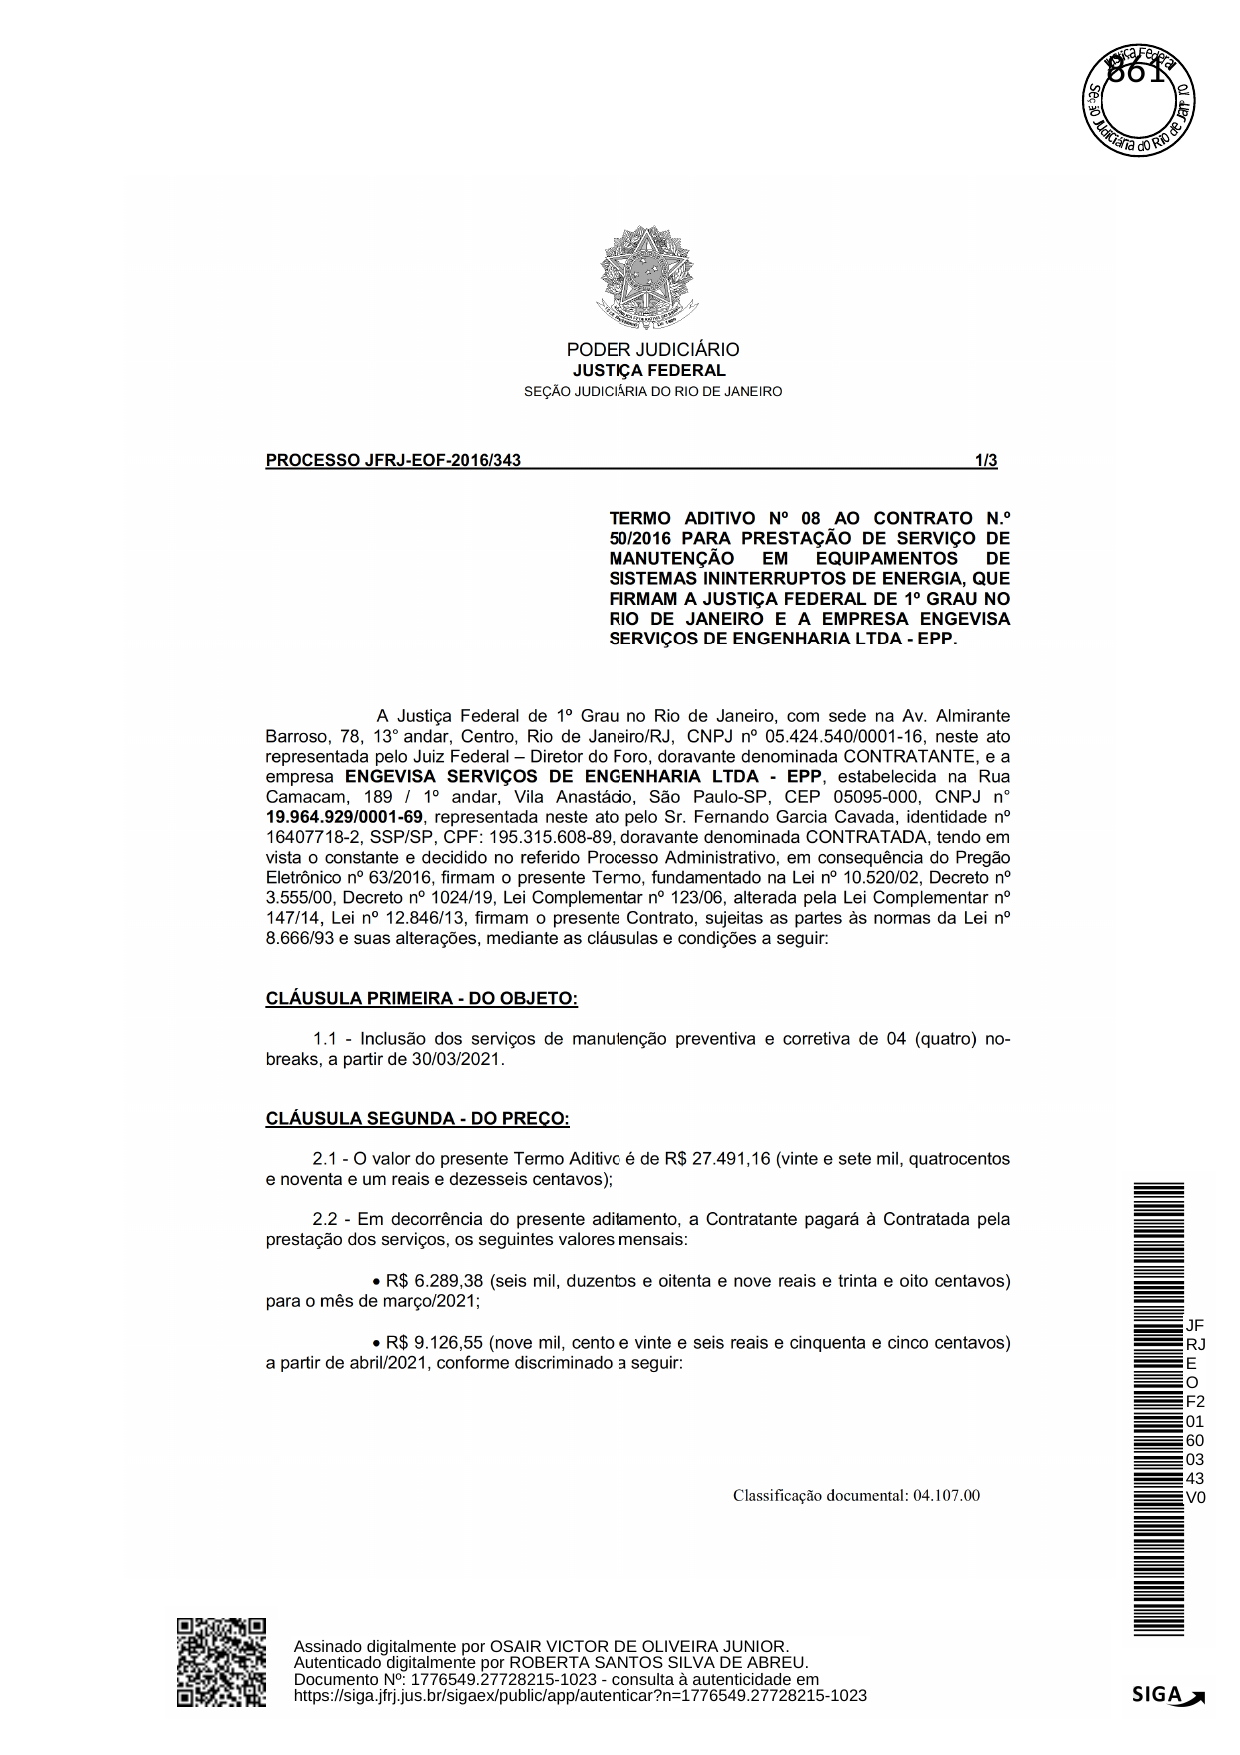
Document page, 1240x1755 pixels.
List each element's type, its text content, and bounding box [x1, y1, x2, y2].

text ç [1088, 98, 1099, 106]
text JFRJEOF201600343V04 [1186, 1316, 1206, 1504]
text e [1179, 97, 1193, 105]
